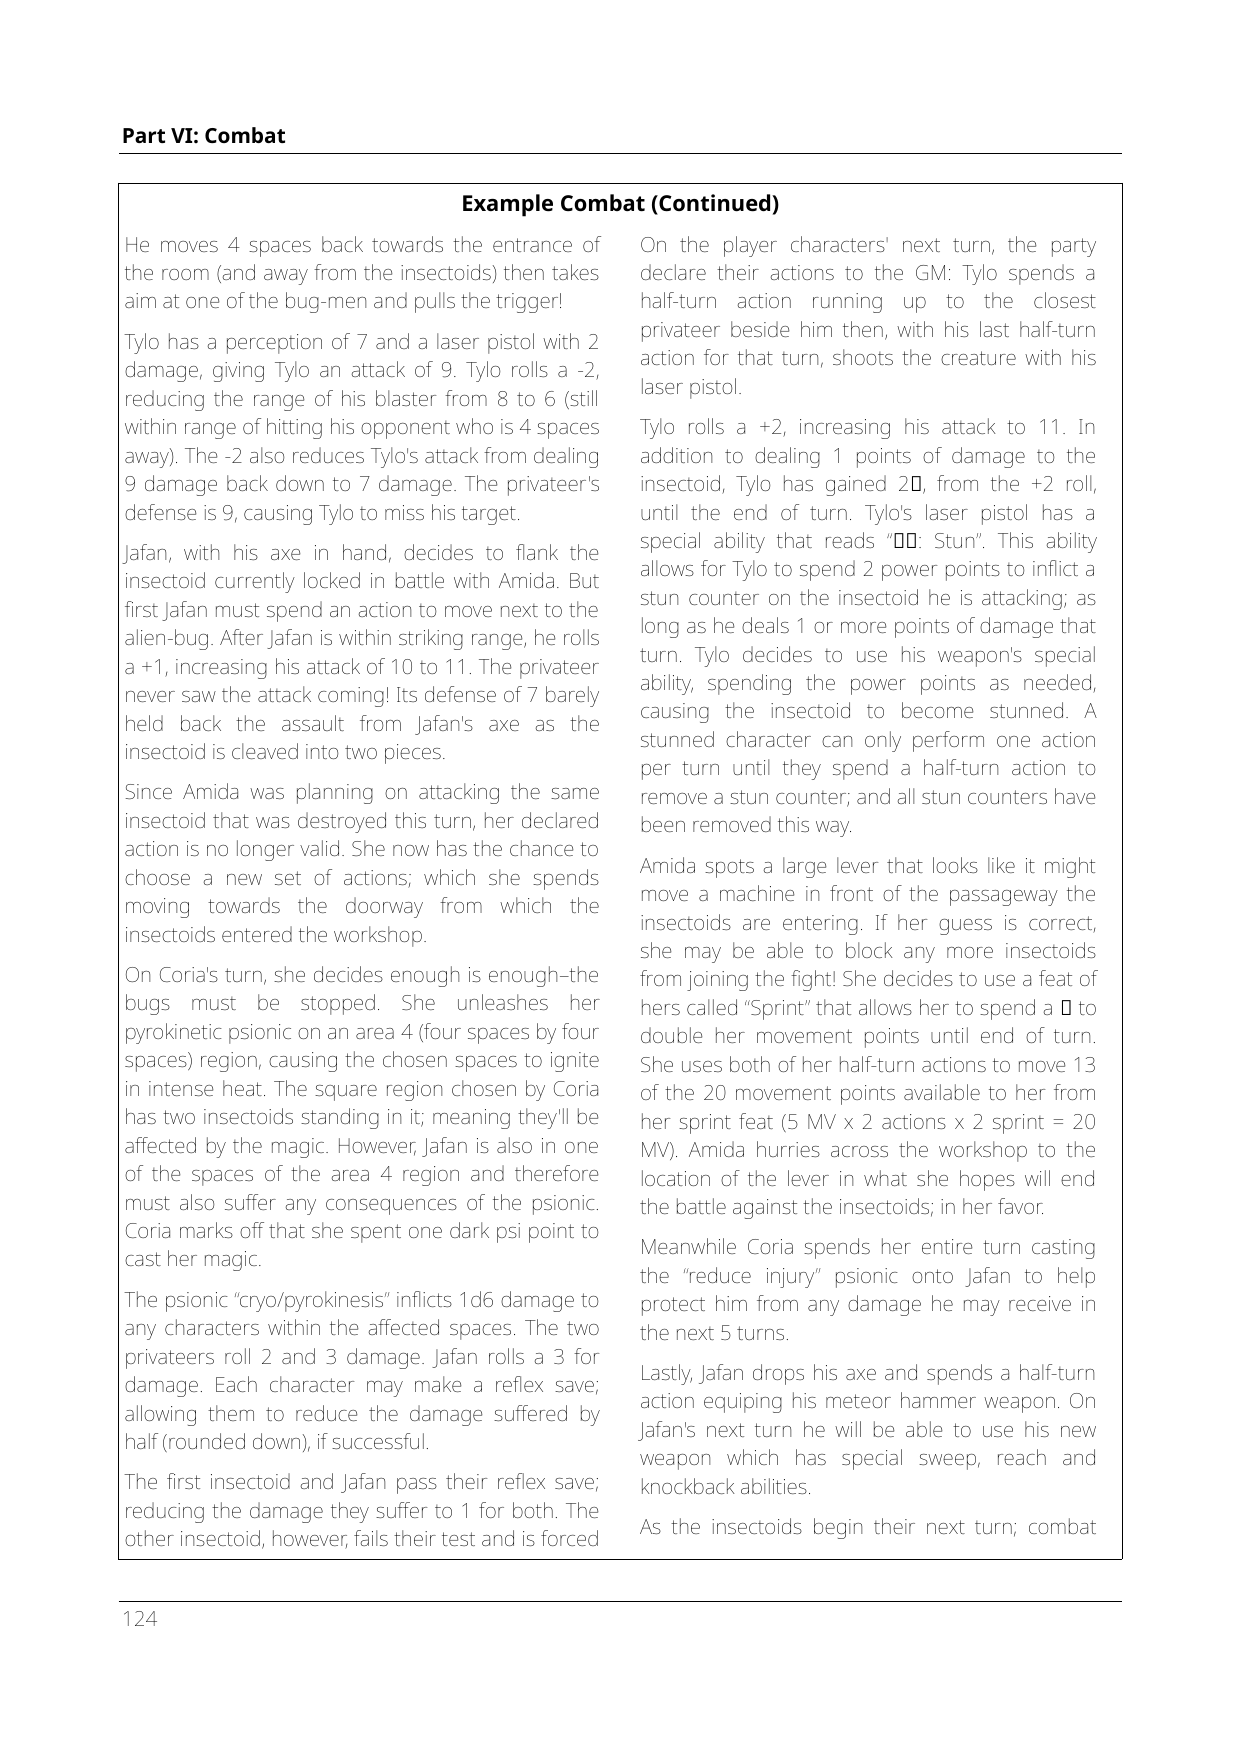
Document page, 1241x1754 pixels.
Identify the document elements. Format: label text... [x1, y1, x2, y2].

table_cell On the player characters' next turn, the party declare their actions to the GM: Tylo spends a half-turn action running up to the closest privateer beside him then, with his last half-turn action for that turn, shoots the creature with his laser pistol. Tylo rolls a +2, increasing his attack to 11. In addition to dealing 1 points of damage to the insectoid, Tylo has gained 2, from the +2 roll, until the end of turn. Tylo's laser pistol has a special ability that reads “: Stun”. This ability allows for Tylo to spend 2 power points to inflict a stun counter on the insectoid he is attacking; as long as he deals 1 or more points of damage that turn. Tylo decides to use his weapon's special ability, spending the power points as needed, causing the insectoid to become stunned. A stunned character can only perform one action per turn until they spend a half-turn action to remove a stun counter; and all stun counters have been removed this way. Amida spots a large lever that looks like it might move a machine in front of the passageway the insectoids are entering. If her guess is correct, she may be able to block any more insectoids from joining the fight! She decides to use a feat of hers called “Sprint” that allows her to spend a  to double her movement points until end of turn. She uses both of her half-turn actions to move 13 of the 20 movement points available to her from her sprint feat (5 MV x 2 actions x 2 sprint = 20 MV). Amida hurries across the workshop to the location of the lever in what she hopes will end the battle against the insectoids; in her favor. Meanwhile Coria spends her entire turn casting the “reduce injury” psionic onto Jafan to help protect him from any damage he may receive in the next 5 turns. Lastly, Jafan drops his axe and spends a half-turn action equiping his meteor hammer weapon. On Jafan's next turn he will be able to use his new weapon which has special sweep, reach and knockback abilities. As the insectoids begin their next turn; combat [634, 224, 1103, 1558]
table_header Example Combat (Continued) [119, 184, 1122, 224]
table_cell [606, 224, 634, 1558]
table_cell He moves 4 spaces back towards the entrance of the room (and away from the insectoids) then takes aim at one of the bug-men and pulls the trigger! Tylo has a perception of 7 and a laser pistol with 2 damage, giving Tylo an attack of 9. Tylo rolls a -2, reducing the range of his blaster from 8 to 6 (still within range of hitting his opponent who is 4 spaces away). The -2 also reduces Tylo's attack from dealing 9 damage back down to 7 damage. The privateer's defense is 9, causing Tylo to miss his target. Jafan, with his axe in hand, decides to flank the insectoid currently locked in battle with Amida. But first Jafan must spend an action to move next to the alien-bug. After Jafan is within striking range, he rolls a +1, increasing his attack of 10 to 11. The privateer never saw the attack coming! Its defense of 7 barely held back the assault from Jafan's axe as the insectoid is cleaved into two pieces. Since Amida was planning on attacking the same insectoid that was destroyed this turn, her declared action is no longer valid. She now has the chance to choose a new set of actions; which she spends moving towards the doorway from which the insectoids entered the workshop. On Coria's turn, she decides enough is enough–the bugs must be stopped. She unleashes her pyrokinetic psionic on an area 4 (four spaces by four spaces) region, causing the chosen spaces to ignite in intense heat. The square region chosen by Coria has two insectoids standing in it; meaning they'll be affected by the magic. However, Jafan is also in one of the spaces of the area 4 region and therefore must also suffer any consequences of the psionic. Coria marks off that she spent one dark psi point to cast her magic. The psionic “cryo/pyrokinesis” inflicts 1d6 damage to any characters within the affected spaces. The two privateers roll 2 and 3 damage. Jafan rolls a 3 for damage. Each character may make a reflex save; allowing them to reduce the damage suffered by half (rounded down), if successful. The first insectoid and Jafan pass their reflex save; reducing the damage they suffer to 1 for both. The other insectoid, however, fails their test and is forced [119, 224, 606, 1558]
table_cell [1103, 224, 1122, 1558]
